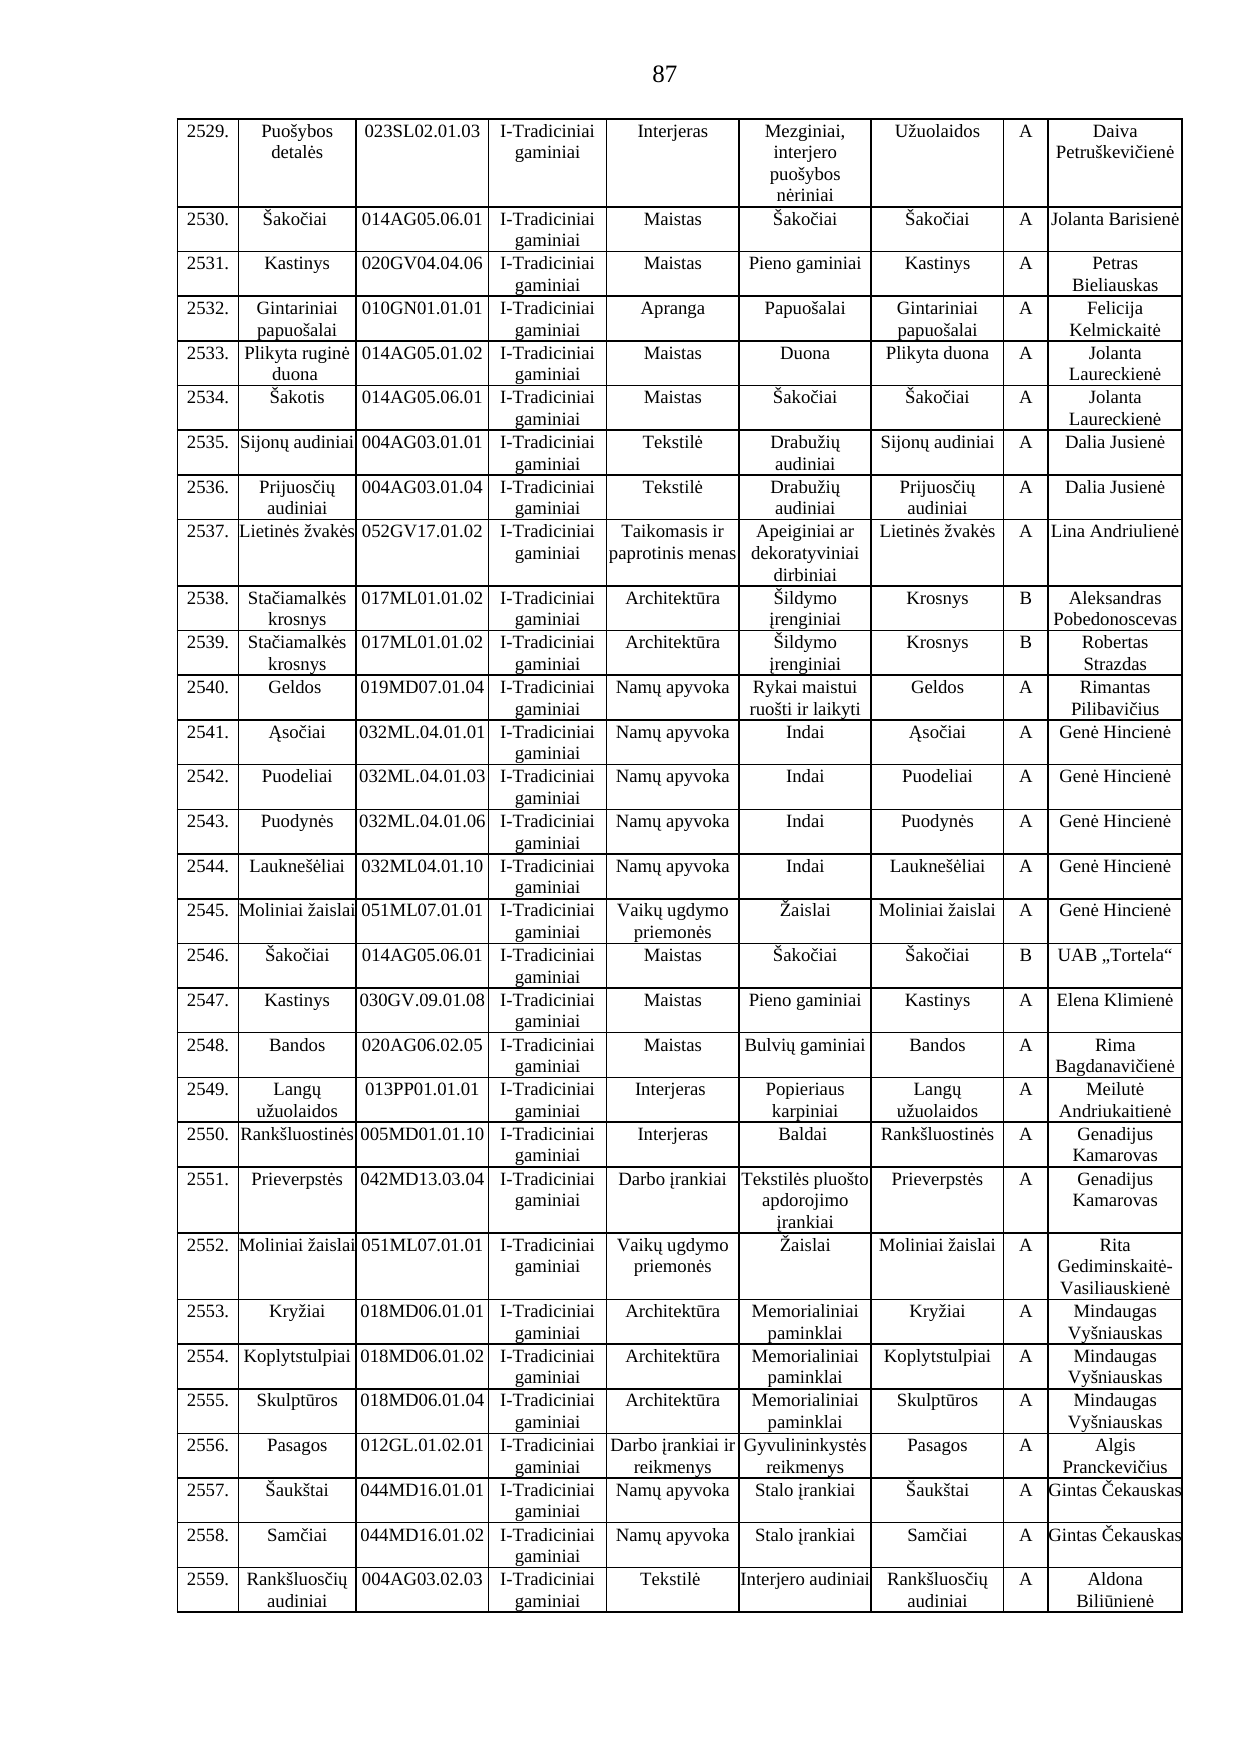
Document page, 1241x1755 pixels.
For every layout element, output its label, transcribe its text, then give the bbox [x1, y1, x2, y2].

table_cell Interjeras [607, 1123, 738, 1166]
table_cell Namų apyvoka [607, 855, 738, 898]
table_cell I-Tradiciniai gaminiai [489, 1568, 606, 1611]
table_cell Šildymo įrenginiai [740, 587, 870, 630]
table_cell I-Tradiciniai gaminiai [489, 944, 606, 987]
table_cell I-Tradiciniai gaminiai [489, 1300, 606, 1343]
table_cell Ąsočiai [872, 721, 1003, 764]
table_cell 2544. [178, 855, 238, 898]
table_cell Vaikų ugdymo priemonės [607, 900, 738, 942]
table_cell Plikyta duona [872, 342, 1003, 385]
table_cell Architektūra [607, 631, 738, 674]
table_cell A [1004, 1390, 1047, 1432]
table_cell Šakočiai [872, 386, 1003, 429]
table_cell Kastinys [872, 252, 1003, 295]
table_cell Darbo įrankiai [607, 1168, 738, 1232]
table_cell Namų apyvoka [607, 721, 738, 764]
table_cell Architektūra [607, 1300, 738, 1343]
table_cell Dalia Jusienė [1049, 476, 1181, 519]
table_cell Šaukštai [239, 1479, 355, 1522]
table_cell Puodeliai [239, 765, 355, 808]
table_cell 2558. [178, 1523, 238, 1567]
table_cell 2540. [178, 676, 238, 719]
table_cell A [1004, 342, 1047, 385]
table_cell Genadijus Kamarovas [1049, 1123, 1181, 1166]
table_cell Interjero audiniai [740, 1568, 870, 1611]
table_cell Mindaugas Vyšniauskas [1049, 1345, 1181, 1388]
table_cell Drabužių audiniai [740, 476, 870, 519]
table_cell Puodeliai [872, 765, 1003, 808]
table_cell Mindaugas Vyšniauskas [1049, 1390, 1181, 1432]
table_cell Memorialiniai paminklai [740, 1345, 870, 1388]
table_cell A [1004, 1434, 1047, 1477]
table_cell I-Tradiciniai gaminiai [489, 1078, 606, 1121]
table_cell Šakočiai [872, 208, 1003, 251]
table_cell Namų apyvoka [607, 765, 738, 808]
table_cell Jolanta Barisienė [1049, 208, 1181, 251]
table_cell A [1004, 1479, 1047, 1522]
table_cell Rima Bagdanavičienė [1049, 1033, 1181, 1077]
table_cell I-Tradiciniai gaminiai [489, 1390, 606, 1432]
table_cell 018MD06.01.04 [357, 1390, 488, 1432]
table_cell Šakočiai [239, 944, 355, 987]
table_cell I-Tradiciniai gaminiai [489, 208, 606, 251]
table_cell Šakočiai [740, 386, 870, 429]
table_cell Baldai [740, 1123, 870, 1166]
table_cell Namų apyvoka [607, 1479, 738, 1522]
table_cell I-Tradiciniai gaminiai [489, 1234, 606, 1298]
table_cell 2535. [178, 431, 238, 474]
table_cell 012GL.01.02.01 [357, 1434, 488, 1477]
table_cell 2556. [178, 1434, 238, 1477]
table_cell Bandos [872, 1033, 1003, 1077]
table_cell Indai [740, 855, 870, 898]
table_cell I-Tradiciniai gaminiai [489, 1523, 606, 1567]
table_cell Šaukštai [872, 1479, 1003, 1522]
table_cell Jolanta Laureckienė [1049, 342, 1181, 385]
table_cell Memorialiniai paminklai [740, 1390, 870, 1432]
table_cell 2555. [178, 1390, 238, 1432]
table_cell Darbo įrankiai ir reikmenys [607, 1434, 738, 1477]
table_cell A [1004, 1523, 1047, 1567]
table_cell Šakotis [239, 386, 355, 429]
table_cell A [1004, 1078, 1047, 1121]
table_cell Lietinės žvakės [239, 520, 355, 585]
table_cell 2531. [178, 252, 238, 295]
table_cell A [1004, 1568, 1047, 1611]
table_cell Prijuosčių audiniai [239, 476, 355, 519]
table_cell I-Tradiciniai gaminiai [489, 765, 606, 808]
table_cell 2537. [178, 520, 238, 585]
table_cell Maistas [607, 252, 738, 295]
table_cell Sijonų audiniai [872, 431, 1003, 474]
table_cell 032ML04.01.10 [357, 855, 488, 898]
table_cell Gyvulininkystės reikmenys [740, 1434, 870, 1477]
table_cell 032ML.04.01.01 [357, 721, 488, 764]
table_cell Šakočiai [872, 944, 1003, 987]
table_cell Šildymo įrenginiai [740, 631, 870, 674]
table_cell Kryžiai [239, 1300, 355, 1343]
table_cell B [1004, 631, 1047, 674]
table_cell B [1004, 944, 1047, 987]
table_cell 017ML01.01.02 [357, 631, 488, 674]
table_cell A [1004, 765, 1047, 808]
table_cell Genė Hincienė [1049, 765, 1181, 808]
table_cell Architektūra [607, 587, 738, 630]
table_cell Kastinys [239, 989, 355, 1032]
table_cell Plikyta ruginė duona [239, 342, 355, 385]
table_cell I-Tradiciniai gaminiai [489, 1033, 606, 1077]
table_cell A [1004, 120, 1047, 206]
table_cell I-Tradiciniai gaminiai [489, 1168, 606, 1232]
table_cell 2541. [178, 721, 238, 764]
table_cell 2542. [178, 765, 238, 808]
table_cell 010GN01.01.01 [357, 297, 488, 340]
table_cell Namų apyvoka [607, 810, 738, 853]
table_cell A [1004, 721, 1047, 764]
table_cell Rimantas Pilibavičius [1049, 676, 1181, 719]
table_cell Maistas [607, 989, 738, 1032]
table_cell Rykai maistui ruošti ir laikyti [740, 676, 870, 719]
table_cell Tekstilės pluošto apdorojimo įrankiai [740, 1168, 870, 1232]
table_cell 044MD16.01.02 [357, 1523, 488, 1567]
table_cell I-Tradiciniai gaminiai [489, 476, 606, 519]
table_cell Geldos [872, 676, 1003, 719]
table_cell Architektūra [607, 1390, 738, 1432]
table_cell Puošybos detalės [239, 120, 355, 206]
table_cell 005MD01.01.10 [357, 1123, 488, 1166]
table_cell Prieverpstės [872, 1168, 1003, 1232]
table_cell 014AG05.06.01 [357, 944, 488, 987]
table_cell I-Tradiciniai gaminiai [489, 342, 606, 385]
table_cell Lina Andriulienė [1049, 520, 1181, 585]
table_cell Langų užuolaidos [239, 1078, 355, 1121]
table_cell 2548. [178, 1033, 238, 1077]
table_cell Šakočiai [740, 208, 870, 251]
table_cell Tekstilė [607, 1568, 738, 1611]
table_cell A [1004, 1300, 1047, 1343]
table_cell A [1004, 1168, 1047, 1232]
table_cell Petras Bieliauskas [1049, 252, 1181, 295]
table_cell 004AG03.01.04 [357, 476, 488, 519]
table_cell Žaislai [740, 900, 870, 942]
table_cell I-Tradiciniai gaminiai [489, 386, 606, 429]
table_cell Maistas [607, 386, 738, 429]
table_cell Prieverpstės [239, 1168, 355, 1232]
table_cell Krosnys [872, 587, 1003, 630]
table_cell 019MD07.01.04 [357, 676, 488, 719]
table_cell Gintas Čekauskas [1049, 1523, 1181, 1567]
table_cell 2538. [178, 587, 238, 630]
table_cell Jolanta Laureckienė [1049, 386, 1181, 429]
table_cell Aldona Biliūnienė [1049, 1568, 1181, 1611]
table_cell 2534. [178, 386, 238, 429]
table_cell Gintariniai papuošalai [872, 297, 1003, 340]
table_cell Maistas [607, 208, 738, 251]
table_cell Koplytstulpiai [872, 1345, 1003, 1388]
table_cell I-Tradiciniai gaminiai [489, 989, 606, 1032]
table_cell Lauknešėliai [239, 855, 355, 898]
table_cell Pasagos [872, 1434, 1003, 1477]
table_cell 2557. [178, 1479, 238, 1522]
table_cell 2539. [178, 631, 238, 674]
table_cell Moliniai žaislai [239, 1234, 355, 1298]
table_cell A [1004, 297, 1047, 340]
table_cell 2551. [178, 1168, 238, 1232]
table_cell Samčiai [872, 1523, 1003, 1567]
table_cell 2549. [178, 1078, 238, 1121]
table_cell Apeiginiai ar dekoratyviniai dirbiniai [740, 520, 870, 585]
table_cell Genė Hincienė [1049, 721, 1181, 764]
table_cell Sijonų audiniai [239, 431, 355, 474]
table_cell Namų apyvoka [607, 1523, 738, 1567]
table_cell Mindaugas Vyšniauskas [1049, 1300, 1181, 1343]
table_cell Stalo įrankiai [740, 1479, 870, 1522]
table_cell 051ML07.01.01 [357, 900, 488, 942]
table_cell 2546. [178, 944, 238, 987]
table_cell Kastinys [872, 989, 1003, 1032]
table_cell Rankšluosčių audiniai [872, 1568, 1003, 1611]
table_cell A [1004, 476, 1047, 519]
table_cell Elena Klimienė [1049, 989, 1181, 1032]
table_cell Skulptūros [872, 1390, 1003, 1432]
table_cell Moliniai žaislai [239, 900, 355, 942]
table_cell I-Tradiciniai gaminiai [489, 631, 606, 674]
table_cell A [1004, 1033, 1047, 1077]
table_cell Vaikų ugdymo priemonės [607, 1234, 738, 1298]
table_cell Rankšluostinės [239, 1123, 355, 1166]
table_cell 004AG03.01.01 [357, 431, 488, 474]
table_cell 2553. [178, 1300, 238, 1343]
table_cell Kastinys [239, 252, 355, 295]
table_cell Rankšluosčių audiniai [239, 1568, 355, 1611]
table_cell Prijuosčių audiniai [872, 476, 1003, 519]
table_cell I-Tradiciniai gaminiai [489, 520, 606, 585]
table_cell Moliniai žaislai [872, 900, 1003, 942]
table_cell I-Tradiciniai gaminiai [489, 810, 606, 853]
table_cell 052GV17.01.02 [357, 520, 488, 585]
table_cell 2532. [178, 297, 238, 340]
table_cell I-Tradiciniai gaminiai [489, 900, 606, 942]
table_cell Skulptūros [239, 1390, 355, 1432]
table_cell 2554. [178, 1345, 238, 1388]
table_cell 030GV.09.01.08 [357, 989, 488, 1032]
table_cell Apranga [607, 297, 738, 340]
table_cell Tekstilė [607, 476, 738, 519]
table_cell I-Tradiciniai gaminiai [489, 297, 606, 340]
table_cell Daiva Petruškevičienė [1049, 120, 1181, 206]
table_cell Ąsočiai [239, 721, 355, 764]
table_cell Duona [740, 342, 870, 385]
table_cell Kryžiai [872, 1300, 1003, 1343]
table_cell 042MD13.03.04 [357, 1168, 488, 1232]
table_cell 2552. [178, 1234, 238, 1298]
table_cell 014AG05.06.01 [357, 386, 488, 429]
table_cell I-Tradiciniai gaminiai [489, 252, 606, 295]
table_cell I-Tradiciniai gaminiai [489, 855, 606, 898]
table_cell B [1004, 587, 1047, 630]
table_cell Stačiamalkės krosnys [239, 631, 355, 674]
table_cell Pieno gaminiai [740, 252, 870, 295]
table_cell A [1004, 1345, 1047, 1388]
table_cell Krosnys [872, 631, 1003, 674]
table_cell Interjeras [607, 1078, 738, 1121]
table_cell Algis Pranckevičius [1049, 1434, 1181, 1477]
table_cell Indai [740, 721, 870, 764]
table_cell 014AG05.01.02 [357, 342, 488, 385]
table_cell 018MD06.01.02 [357, 1345, 488, 1388]
table_cell Bandos [239, 1033, 355, 1077]
table_cell A [1004, 520, 1047, 585]
table_cell A [1004, 1234, 1047, 1298]
table_cell Lietinės žvakės [872, 520, 1003, 585]
table_cell Interjeras [607, 120, 738, 206]
table_cell 023SL02.01.03 [357, 120, 488, 206]
table_cell Rankšluostinės [872, 1123, 1003, 1166]
table_cell I-Tradiciniai gaminiai [489, 1123, 606, 1166]
table_cell I-Tradiciniai gaminiai [489, 431, 606, 474]
table_cell Architektūra [607, 1345, 738, 1388]
table_cell Stalo įrankiai [740, 1523, 870, 1567]
table_cell Papuošalai [740, 297, 870, 340]
table_cell Genė Hincienė [1049, 900, 1181, 942]
table_cell 004AG03.02.03 [357, 1568, 488, 1611]
table_cell Maistas [607, 342, 738, 385]
table_cell Popieriaus karpiniai [740, 1078, 870, 1121]
table_cell A [1004, 855, 1047, 898]
table_cell Pieno gaminiai [740, 989, 870, 1032]
table_cell UAB „Tortela“ [1049, 944, 1181, 987]
table_cell Aleksandras Pobedonoscevas [1049, 587, 1181, 630]
table_cell Puodynės [872, 810, 1003, 853]
table_cell Memorialiniai paminklai [740, 1300, 870, 1343]
table_cell Geldos [239, 676, 355, 719]
table_cell 020GV04.04.06 [357, 252, 488, 295]
table_cell 2547. [178, 989, 238, 1032]
table_cell Bulvių gaminiai [740, 1033, 870, 1077]
table_cell 2536. [178, 476, 238, 519]
table_cell 014AG05.06.01 [357, 208, 488, 251]
table_cell A [1004, 810, 1047, 853]
table_cell Langų užuolaidos [872, 1078, 1003, 1121]
table_cell Rita Gediminskaitė-Vasiliauskienė [1049, 1234, 1181, 1298]
table_cell 020AG06.02.05 [357, 1033, 488, 1077]
table_cell Gintariniai papuošalai [239, 297, 355, 340]
table_cell 017ML01.01.02 [357, 587, 488, 630]
table_cell 044MD16.01.01 [357, 1479, 488, 1522]
table_cell 2559. [178, 1568, 238, 1611]
table_cell Koplytstulpiai [239, 1345, 355, 1388]
table_cell Indai [740, 765, 870, 808]
table_cell 051ML07.01.01 [357, 1234, 488, 1298]
table_cell Tekstilė [607, 431, 738, 474]
table_cell A [1004, 900, 1047, 942]
table_cell I-Tradiciniai gaminiai [489, 721, 606, 764]
table_cell 018MD06.01.01 [357, 1300, 488, 1343]
table_cell Maistas [607, 944, 738, 987]
table_cell Taikomasis ir paprotinis menas [607, 520, 738, 585]
table_cell Drabužių audiniai [740, 431, 870, 474]
table_cell A [1004, 208, 1047, 251]
table_cell A [1004, 386, 1047, 429]
table_cell Genė Hincienė [1049, 810, 1181, 853]
table_cell 013PP01.01.01 [357, 1078, 488, 1121]
table_cell Dalia Jusienė [1049, 431, 1181, 474]
table_cell Robertas Strazdas [1049, 631, 1181, 674]
table_cell A [1004, 252, 1047, 295]
table_cell Mezginiai, interjero puošybos nėriniai [740, 120, 870, 206]
table_cell 2530. [178, 208, 238, 251]
table_cell I-Tradiciniai gaminiai [489, 120, 606, 206]
table_cell Stačiamalkės krosnys [239, 587, 355, 630]
table_cell Maistas [607, 1033, 738, 1077]
table_cell I-Tradiciniai gaminiai [489, 1479, 606, 1522]
table_cell Genadijus Kamarovas [1049, 1168, 1181, 1232]
table_cell Šakočiai [239, 208, 355, 251]
table_cell Šakočiai [740, 944, 870, 987]
table_cell I-Tradiciniai gaminiai [489, 1345, 606, 1388]
table_cell Užuolaidos [872, 120, 1003, 206]
table_cell I-Tradiciniai gaminiai [489, 587, 606, 630]
table_cell Felicija Kelmickaitė [1049, 297, 1181, 340]
table_cell Indai [740, 810, 870, 853]
table_cell Pasagos [239, 1434, 355, 1477]
table_cell 032ML.04.01.03 [357, 765, 488, 808]
table_cell A [1004, 1123, 1047, 1166]
table_cell 2533. [178, 342, 238, 385]
table_cell 2545. [178, 900, 238, 942]
table_cell Samčiai [239, 1523, 355, 1567]
table_cell Lauknešėliai [872, 855, 1003, 898]
table_cell 2543. [178, 810, 238, 853]
table_cell A [1004, 676, 1047, 719]
table_cell 2529. [178, 120, 238, 206]
table_cell Žaislai [740, 1234, 870, 1298]
table_cell A [1004, 431, 1047, 474]
table_cell Gintas Čekauskas [1049, 1479, 1181, 1522]
table_cell Genė Hincienė [1049, 855, 1181, 898]
table_cell A [1004, 989, 1047, 1032]
table_cell Meilutė Andriukaitienė [1049, 1078, 1181, 1121]
table_cell 2550. [178, 1123, 238, 1166]
table_cell Moliniai žaislai [872, 1234, 1003, 1298]
table_cell Puodynės [239, 810, 355, 853]
table_cell 032ML.04.01.06 [357, 810, 488, 853]
table_cell I-Tradiciniai gaminiai [489, 1434, 606, 1477]
table_cell I-Tradiciniai gaminiai [489, 676, 606, 719]
table_cell Namų apyvoka [607, 676, 738, 719]
